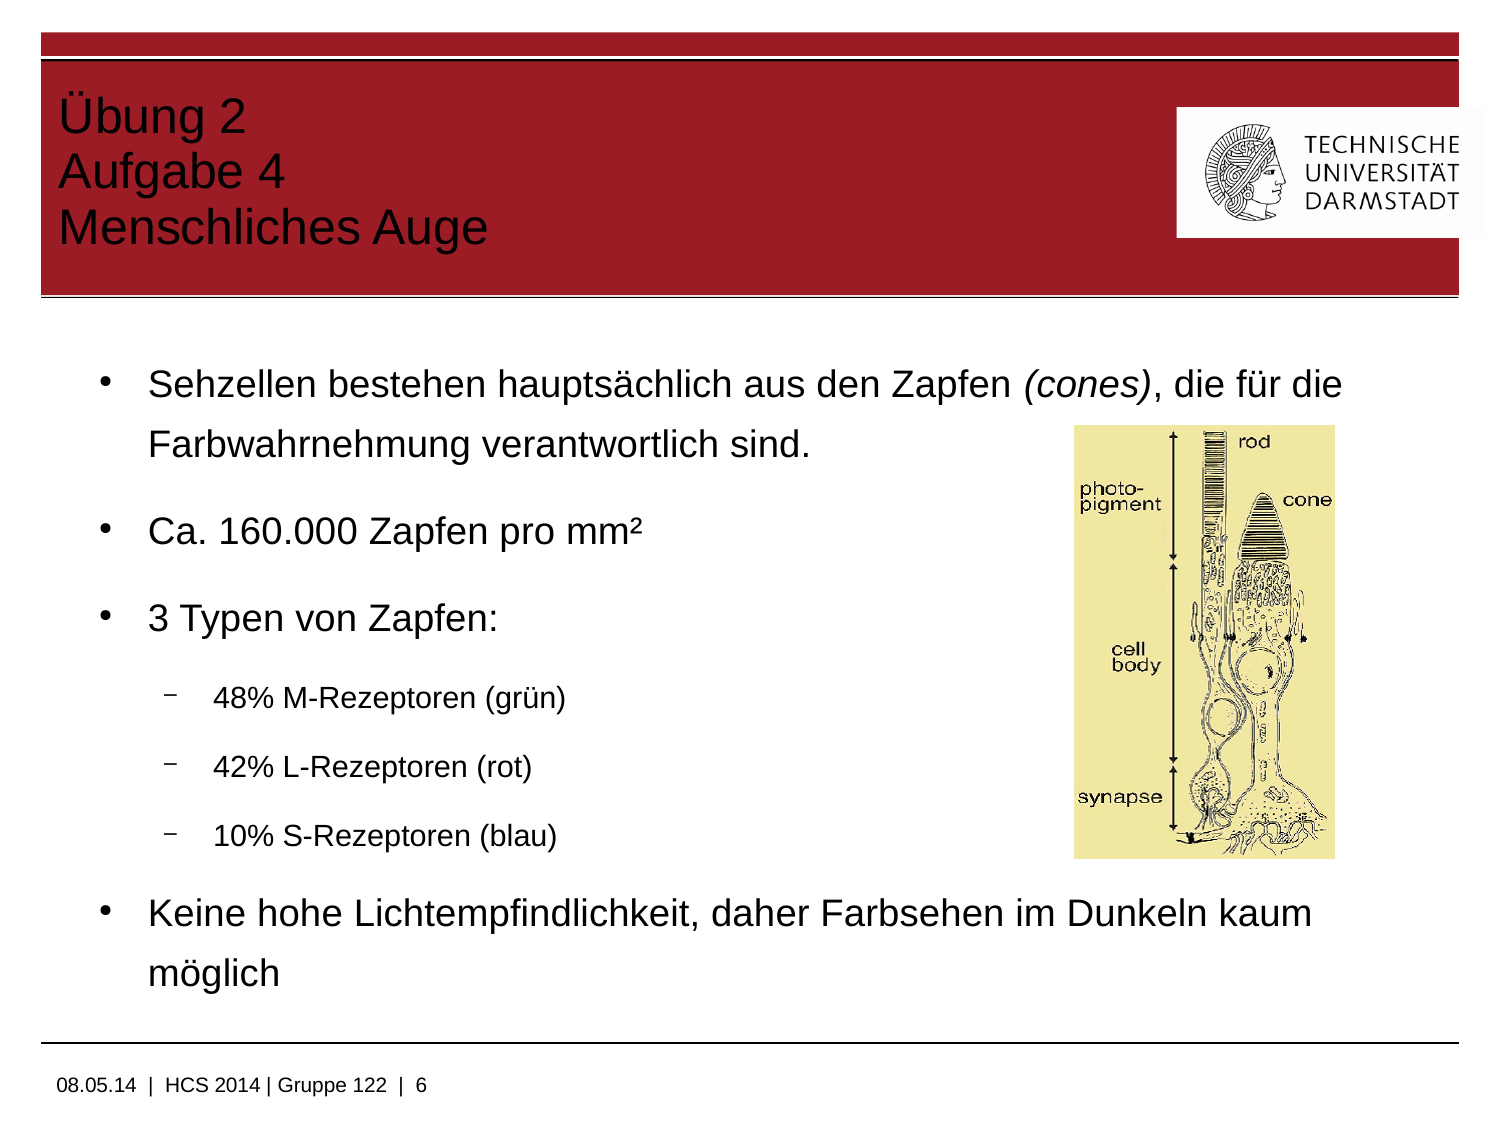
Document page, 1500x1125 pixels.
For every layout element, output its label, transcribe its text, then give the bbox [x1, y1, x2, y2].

picture [1074, 425, 1335, 859]
list Sehzellen bestehen hauptsächlich aus den Zapfen (cones), die für die Farbwahrnehmung verantwortlich sind. Ca. 160.000 Zapfen pro mm² 3 Typen von Zapfen: 48% M-Rezeptoren (grün) 42% L-Rezeptoren (rot) 10% S-Rezeptoren (blau) Keine hohe Lichtempfindlichkeit, daher Farbsehen im Dunkeln kaum möglich [82, 345, 1403, 999]
title Übung 2 Aufgabe 4 Menschliches Auge [58, 87, 1149, 256]
picture [1176, 107, 1484, 238]
